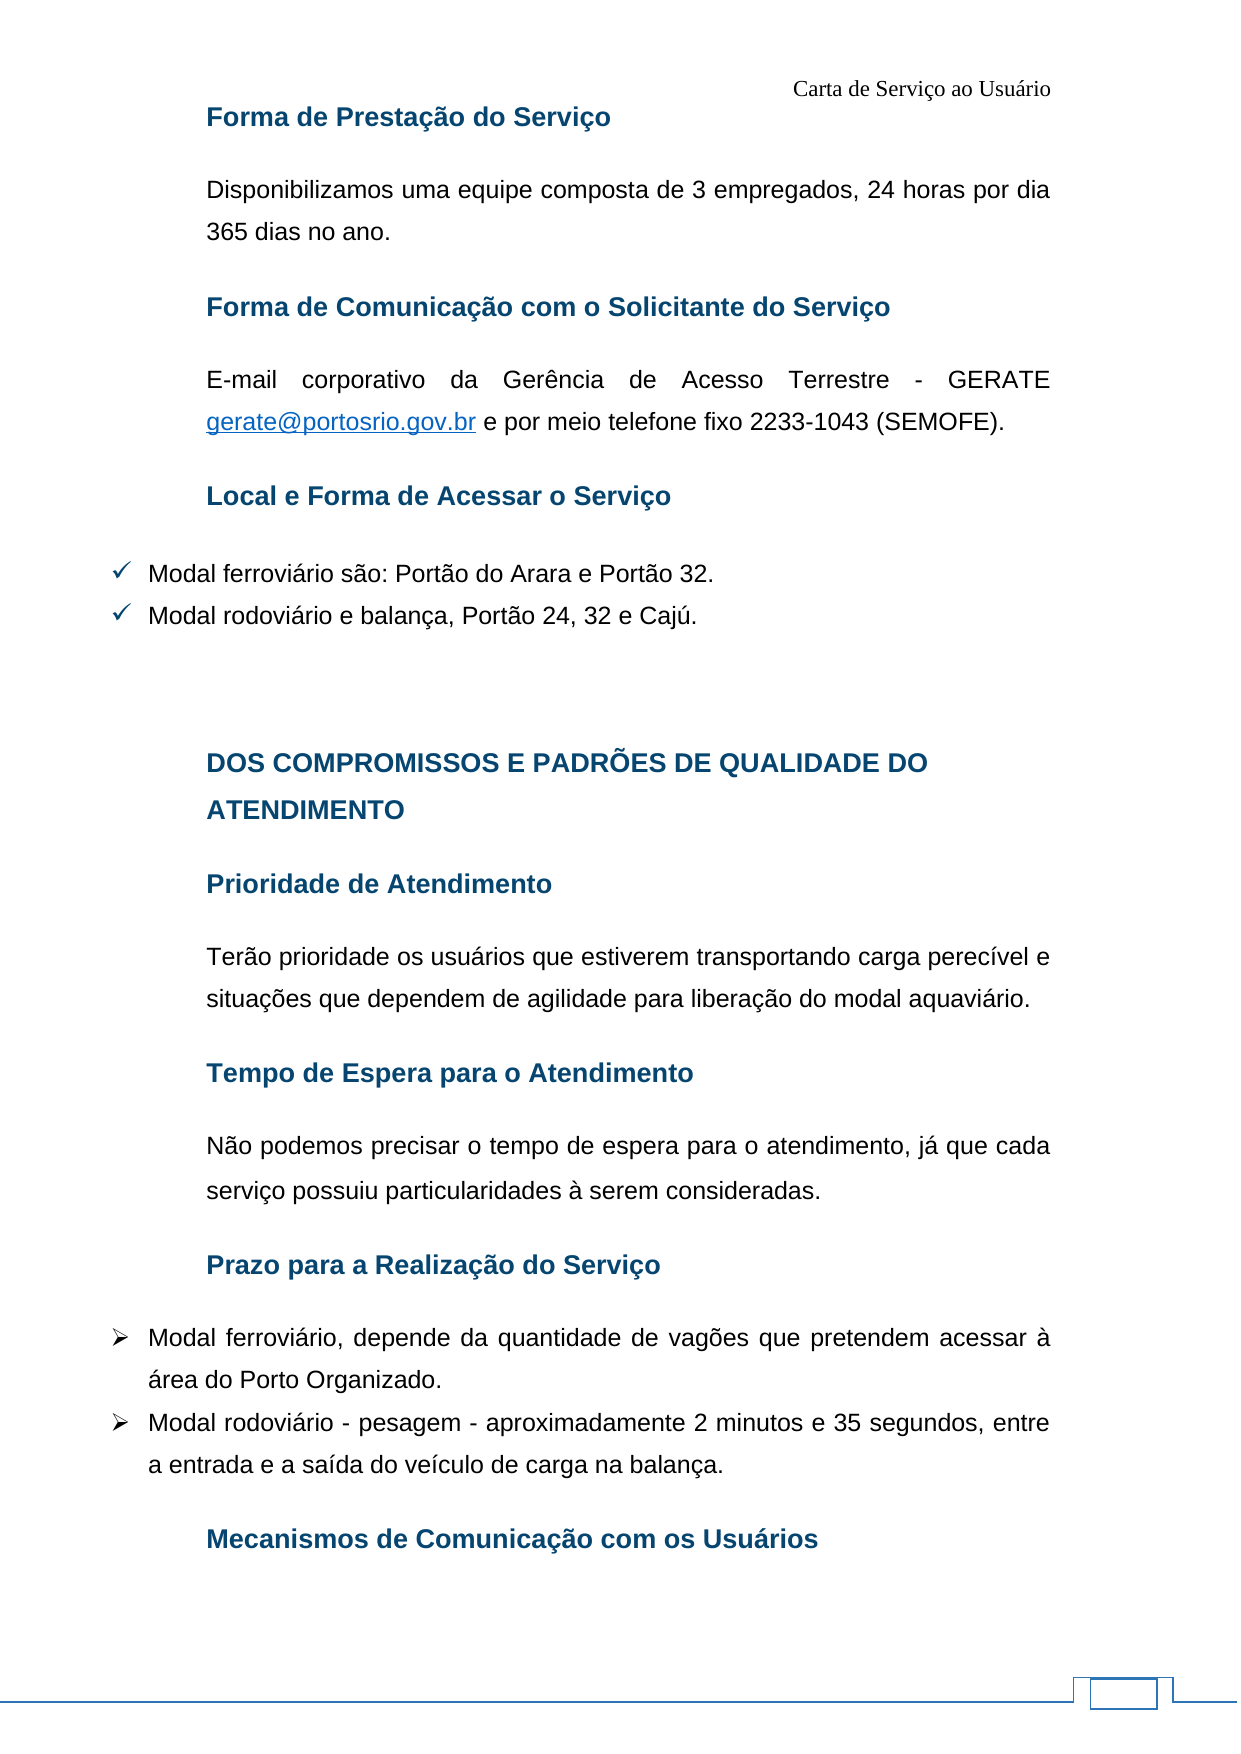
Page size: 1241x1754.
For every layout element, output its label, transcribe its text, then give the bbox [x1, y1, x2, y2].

list Modal ferroviário são: Portão do Arara e Portão 32. [110, 557, 1052, 589]
text Forma de Prestação do Serviço [206, 101, 1053, 133]
list Modal rodoviário - pesagem - aproximadamente 2 minutos e 35 segundos, entre a entrada e a saída do veículo de carga na balança. [110, 1408, 1052, 1478]
text Prioridade de Atendimento [206, 868, 1053, 899]
text Tempo de Espera para o Atendimento [206, 1057, 1053, 1088]
text Mecanismos de Comunicação com os Usuários [206, 1523, 1053, 1555]
text E-mail corporativo da Gerência de Acesso Terrestre - GERATE gerate@portosrio.gov.br e por meio telefone fixo 2233-1043 (SEMOFE). [206, 365, 1052, 435]
text Forma de Comunicação com o Solicitante do Serviço [206, 291, 1053, 322]
list Modal ferroviário, depende da quantidade de vagões que pretendem acessar à área do Porto Organizado. [110, 1323, 1052, 1394]
text Não podemos precisar o tempo de espera para o atendimento, já que cada serviço possuiu particularidades à serem consideradas. [206, 1131, 1052, 1206]
text Local e Forma de Acessar o Serviço [206, 480, 1053, 512]
text Terão prioridade os usuários que estiverem transportando carga perecível e situações que dependem de agilidade para liberação do modal aquaviário. [206, 942, 1052, 1012]
text DOS COMPROMISSOS E PADRÕES DE QUALIDADE DO [206, 747, 1053, 778]
list Modal rodoviário e balança, Portão 24, 32 e Cajú. [110, 601, 1052, 630]
text Prazo para a Realização do Serviço [206, 1249, 1053, 1280]
text ATENDIMENTO [206, 794, 1053, 825]
text Disponibilizamos uma equipe composta de 3 empregados, 24 horas por dia 365 dias no ano. [206, 175, 1052, 246]
